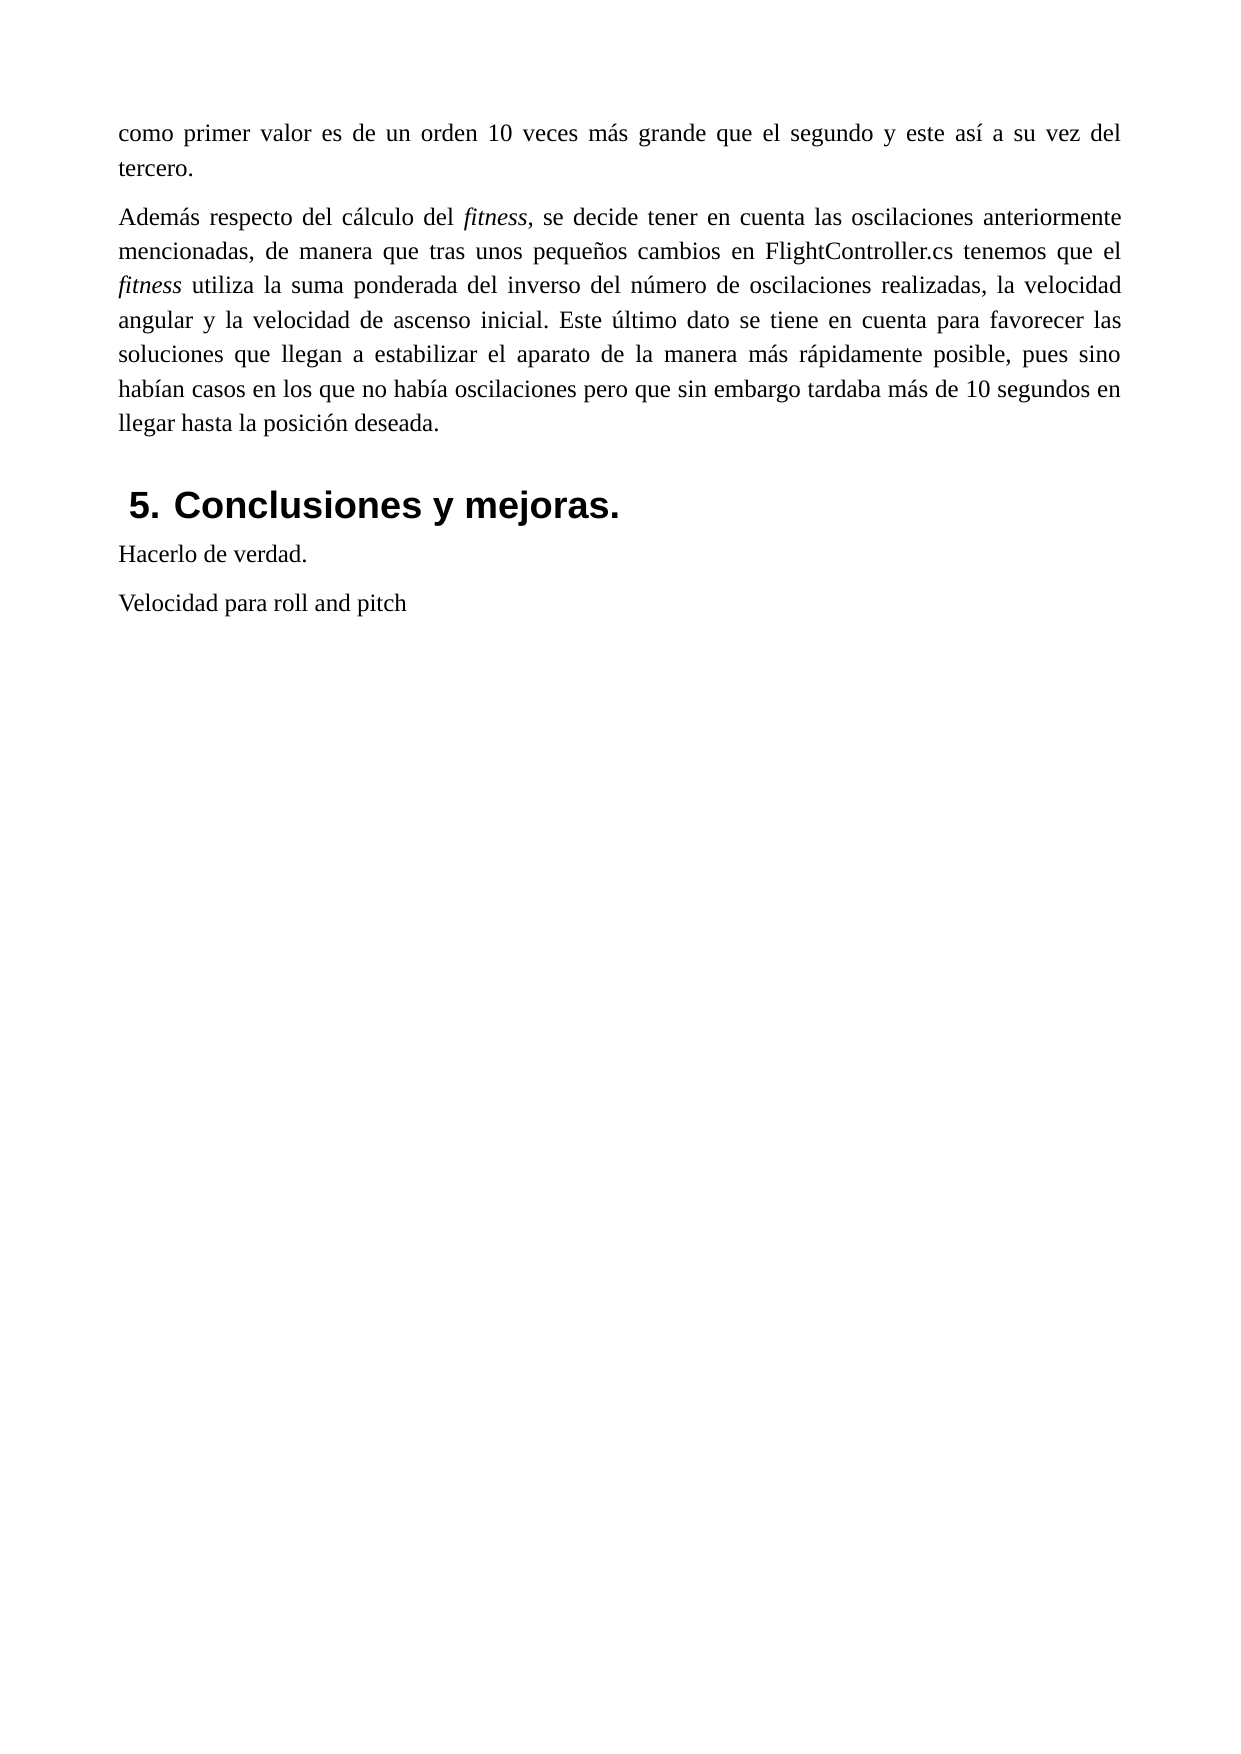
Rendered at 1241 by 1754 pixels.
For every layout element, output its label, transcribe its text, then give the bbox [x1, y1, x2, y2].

text como primer valor es de un orden 10 veces más grande que el segundo y este así a su vez del tercero. [118, 118, 1122, 181]
subtitle Conclusiones y mejoras. [118, 483, 1122, 526]
text Hacerlo de verdad. [118, 539, 1122, 567]
text Velocidad para roll and pitch [118, 588, 1122, 617]
text Además respecto del cálculo del fitness, se decide tener en cuenta las oscilaciones anteriormente mencionadas, de manera que tras unos pequeños cambios en FlightController.cs tenemos que el fitness utiliza la suma ponderada del inverso del número de oscilaciones realizadas, la velocidad angular y la velocidad de ascenso inicial. Este último dato se tiene en cuenta para favorecer las soluciones que llegan a estabilizar el aparato de la manera más rápidamente posible, pues sino habían casos en los que no había oscilaciones pero que sin embargo tardaba más de 10 segundos en llegar hasta la posición deseada. [118, 202, 1122, 437]
